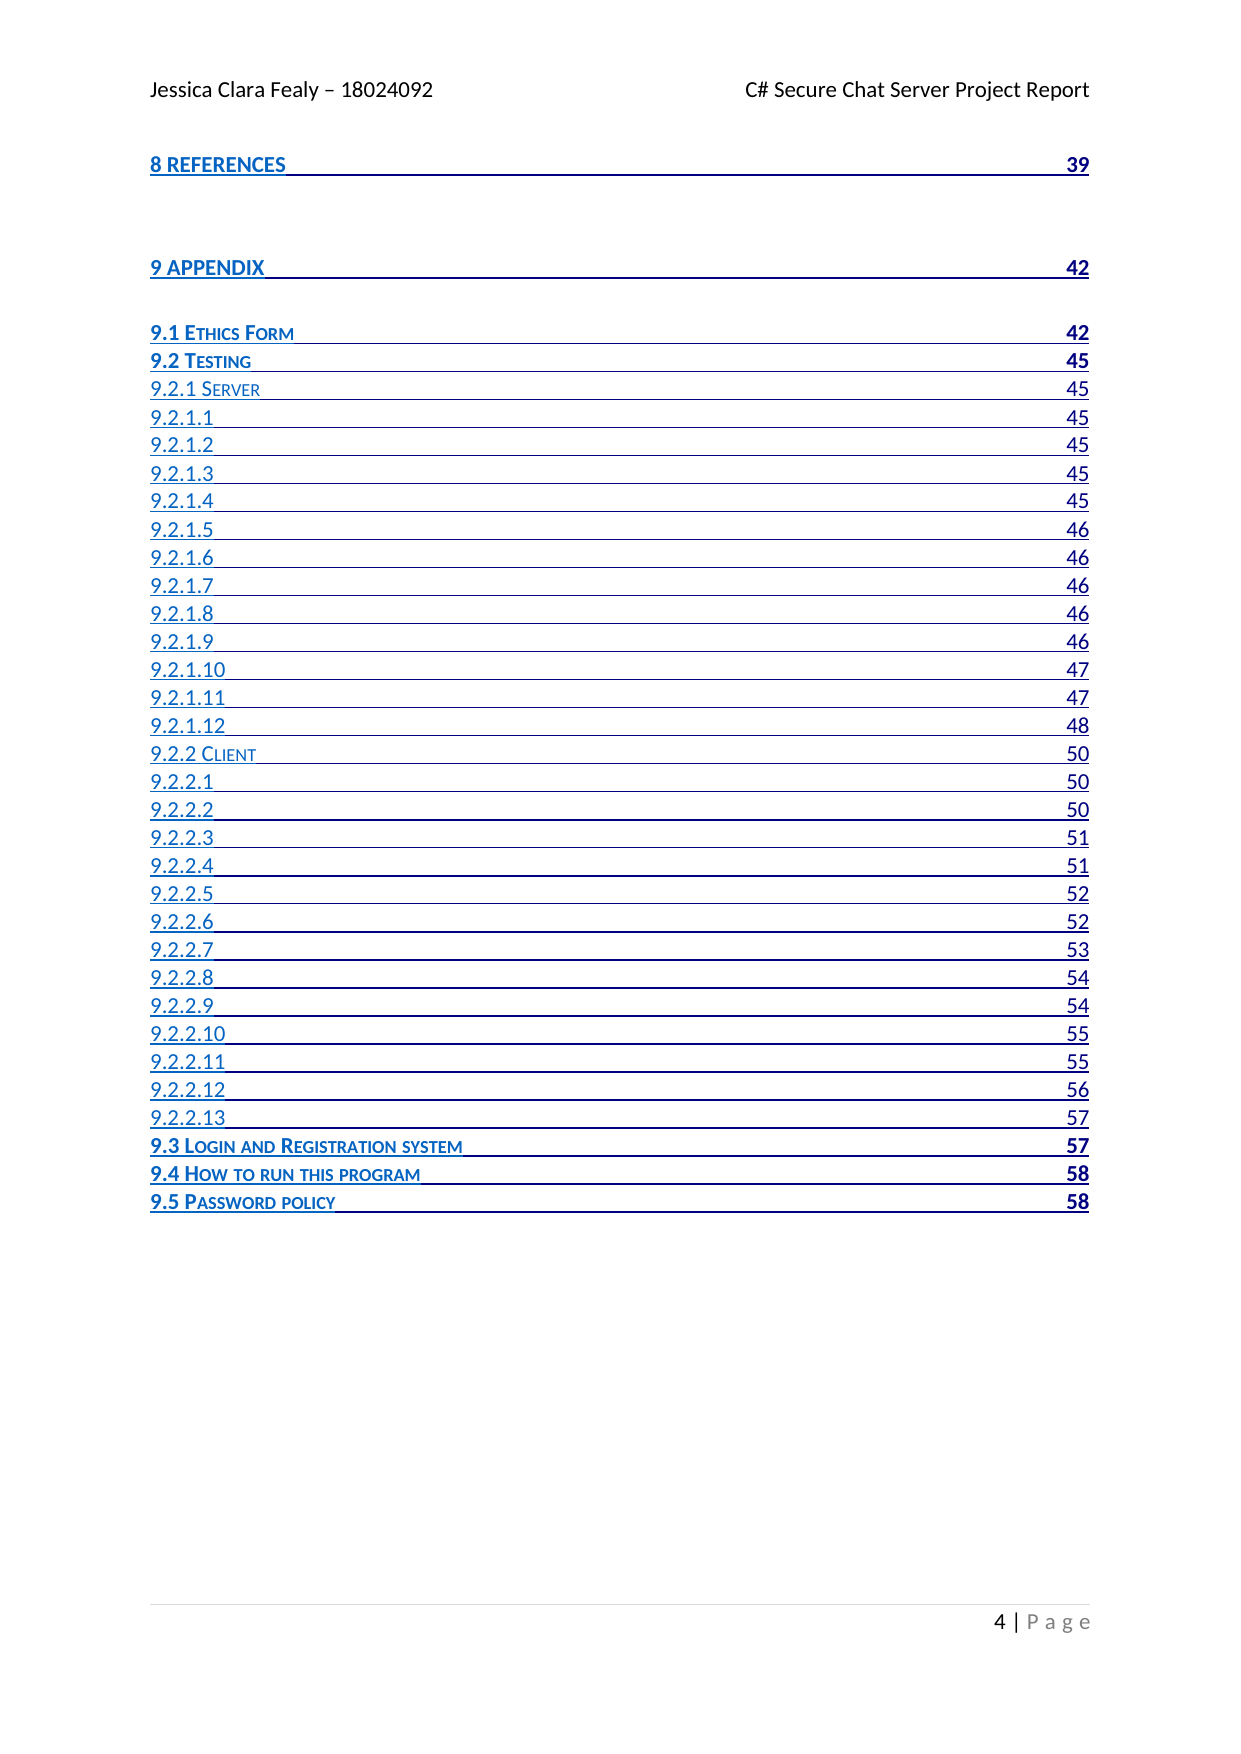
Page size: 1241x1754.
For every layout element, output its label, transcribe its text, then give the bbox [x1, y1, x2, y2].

text 9.2.2.11 55 [150, 1047, 1090, 1075]
text 9.2.2.1 50 [150, 767, 1090, 795]
text 9.2.2.5 52 [150, 879, 1090, 907]
text 9.2.1.10 47 [150, 655, 1090, 683]
text 9.2.1.1 45 [150, 403, 1090, 431]
text 9.2.1.5 46 [150, 515, 1090, 543]
text 9.1 Ethics Form 42 [150, 318, 1090, 347]
text 9.3 Login and Registration system 57 [150, 1131, 1090, 1159]
text 9.2.2.6 52 [150, 907, 1090, 935]
text 9.2.1.11 47 [150, 683, 1090, 711]
text 9.2 Testing 45 [150, 347, 1090, 374]
text 9.2.1.2 45 [150, 431, 1090, 459]
text 9.2.1.9 46 [150, 627, 1090, 655]
text 9.2.2.3 51 [150, 823, 1090, 851]
text 9.2.2.9 54 [150, 991, 1090, 1019]
text 9.2.2.12 56 [150, 1075, 1090, 1103]
text 9.2.2.7 53 [150, 935, 1090, 963]
text 9.2.1 Server 45 [150, 374, 1090, 403]
text 9.2.2 Client 50 [150, 739, 1090, 767]
text 9 Appendix 42 [150, 253, 1090, 281]
text 9.2.2.2 50 [150, 795, 1090, 823]
text 9.2.1.7 46 [150, 571, 1090, 599]
text 9.2.1.12 48 [150, 711, 1090, 739]
text 9.2.1.4 45 [150, 487, 1090, 515]
text 9.2.1.8 46 [150, 599, 1090, 627]
text 9.4 How to run this program 58 [150, 1159, 1090, 1187]
text 9.2.2.13 57 [150, 1103, 1090, 1131]
text 9.2.2.8 54 [150, 963, 1090, 991]
text 9.2.1.6 46 [150, 543, 1090, 571]
text 8 References 39 [150, 150, 1090, 178]
text 9.2.1.3 45 [150, 459, 1090, 487]
text 9.2.2.4 51 [150, 851, 1090, 879]
text 9.5 Password policy 58 [150, 1187, 1090, 1215]
text 9.2.2.10 55 [150, 1019, 1090, 1047]
